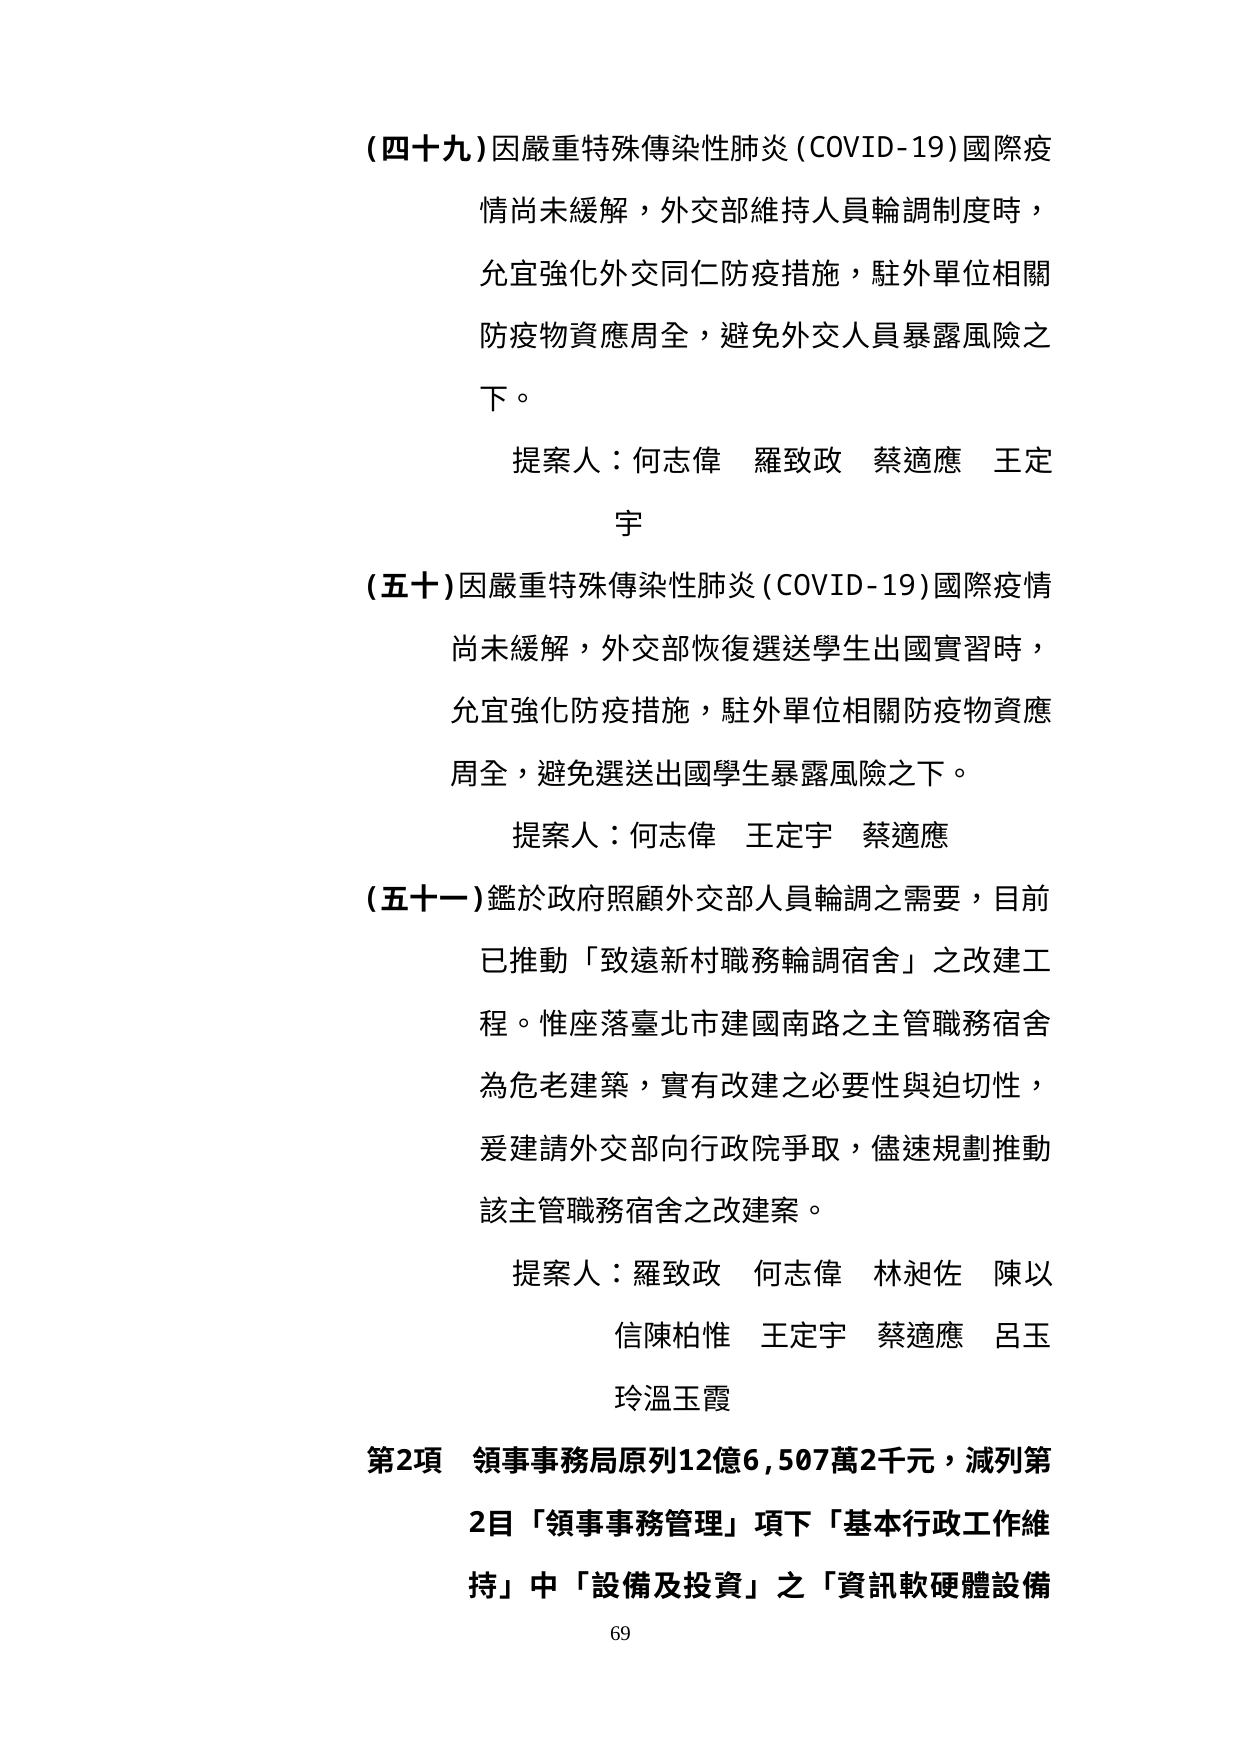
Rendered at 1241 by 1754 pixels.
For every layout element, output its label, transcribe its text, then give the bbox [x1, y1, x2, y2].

text 提案人：何志偉 羅致政 蔡適應 王定宇 [512, 417, 1053, 542]
text (五十)因嚴重特殊傳染性肺炎(COVID-19)國際疫情尚未緩解，外交部恢復選送學生出國實習時，允宜強化防疫措施，駐外單位相關防疫物資應周全，避免選送出國學生暴露風險之下。 [362, 542, 1053, 792]
text (四十九)因嚴重特殊傳染性肺炎(COVID-19)國際疫情尚未緩解，外交部維持人員輪調制度時，允宜強化外交同仁防疫措施，駐外單位相關防疫物資應周全，避免外交人員暴露風險之下。 [362, 105, 1053, 417]
text 提案人：何志偉 王定宇 蔡適應 [512, 792, 1053, 855]
text 提案人：羅致政 何志偉 林昶佐 陳以信陳柏惟 王定宇 蔡適應 呂玉玲溫玉霞 [512, 1230, 1053, 1417]
text (五十一)鑑於政府照顧外交部人員輪調之需要，目前已推動「致遠新村職務輪調宿舍」之改建工程。惟座落臺北市建國南路之主管職務宿舍為危老建築，實有改建之必要性與迫切性，爰建請外交部向行政院爭取，儘速規劃推動該主管職務宿舍之改建案。 [362, 855, 1053, 1230]
text 第2項 領事事務局原列12億6,507萬2千元，減列第2目「領事事務管理」項下「基本行政工作維持」中「設備及投資」之「資訊軟硬體設備 [366, 1417, 1053, 1605]
